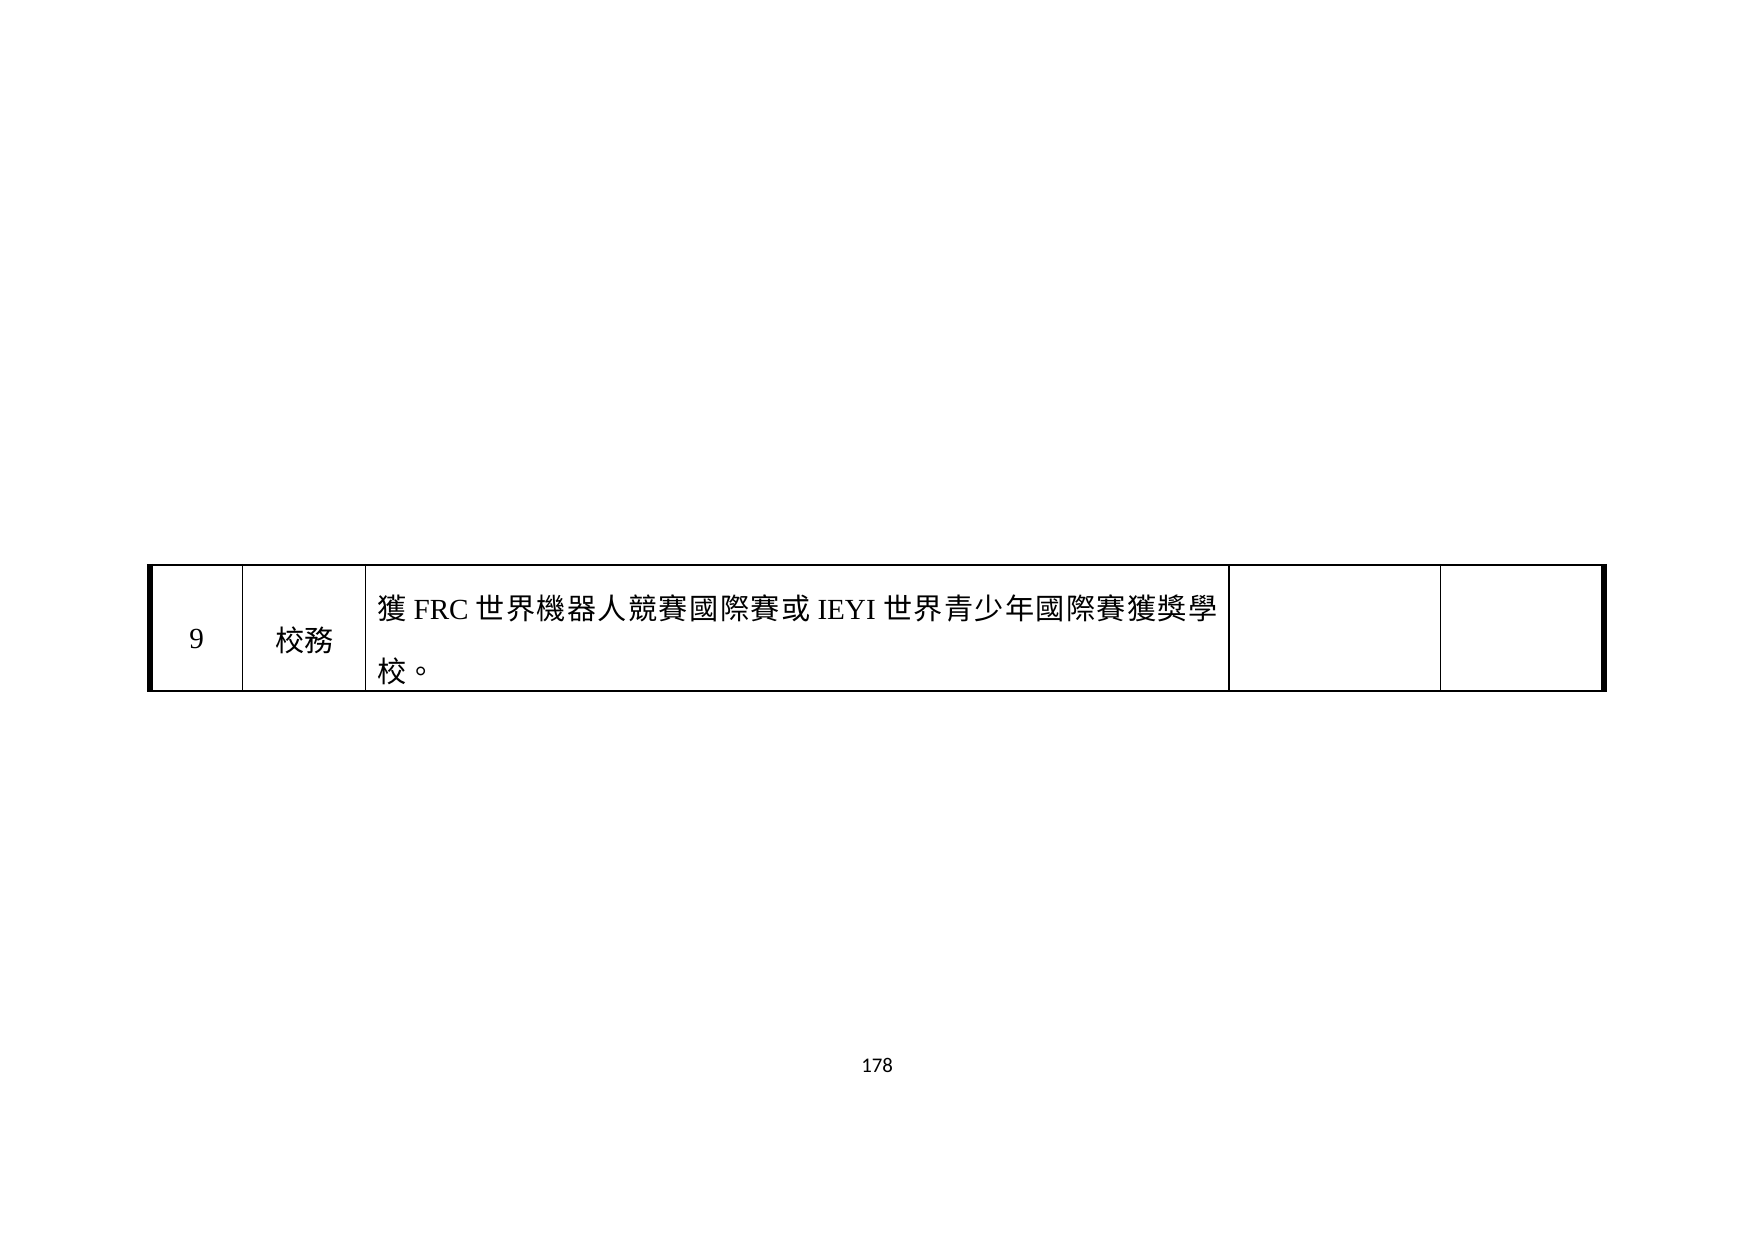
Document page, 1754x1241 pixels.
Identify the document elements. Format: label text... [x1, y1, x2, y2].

table_cell 校務 [243, 566, 365, 690]
table_cell [1230, 566, 1440, 690]
table_cell 獲FRC世界機器人競賽國際賽或IEYI世界青少年國際賽獲獎學校。 [366, 566, 1228, 690]
table_cell [1441, 566, 1601, 690]
table_cell 9 [153, 566, 242, 690]
